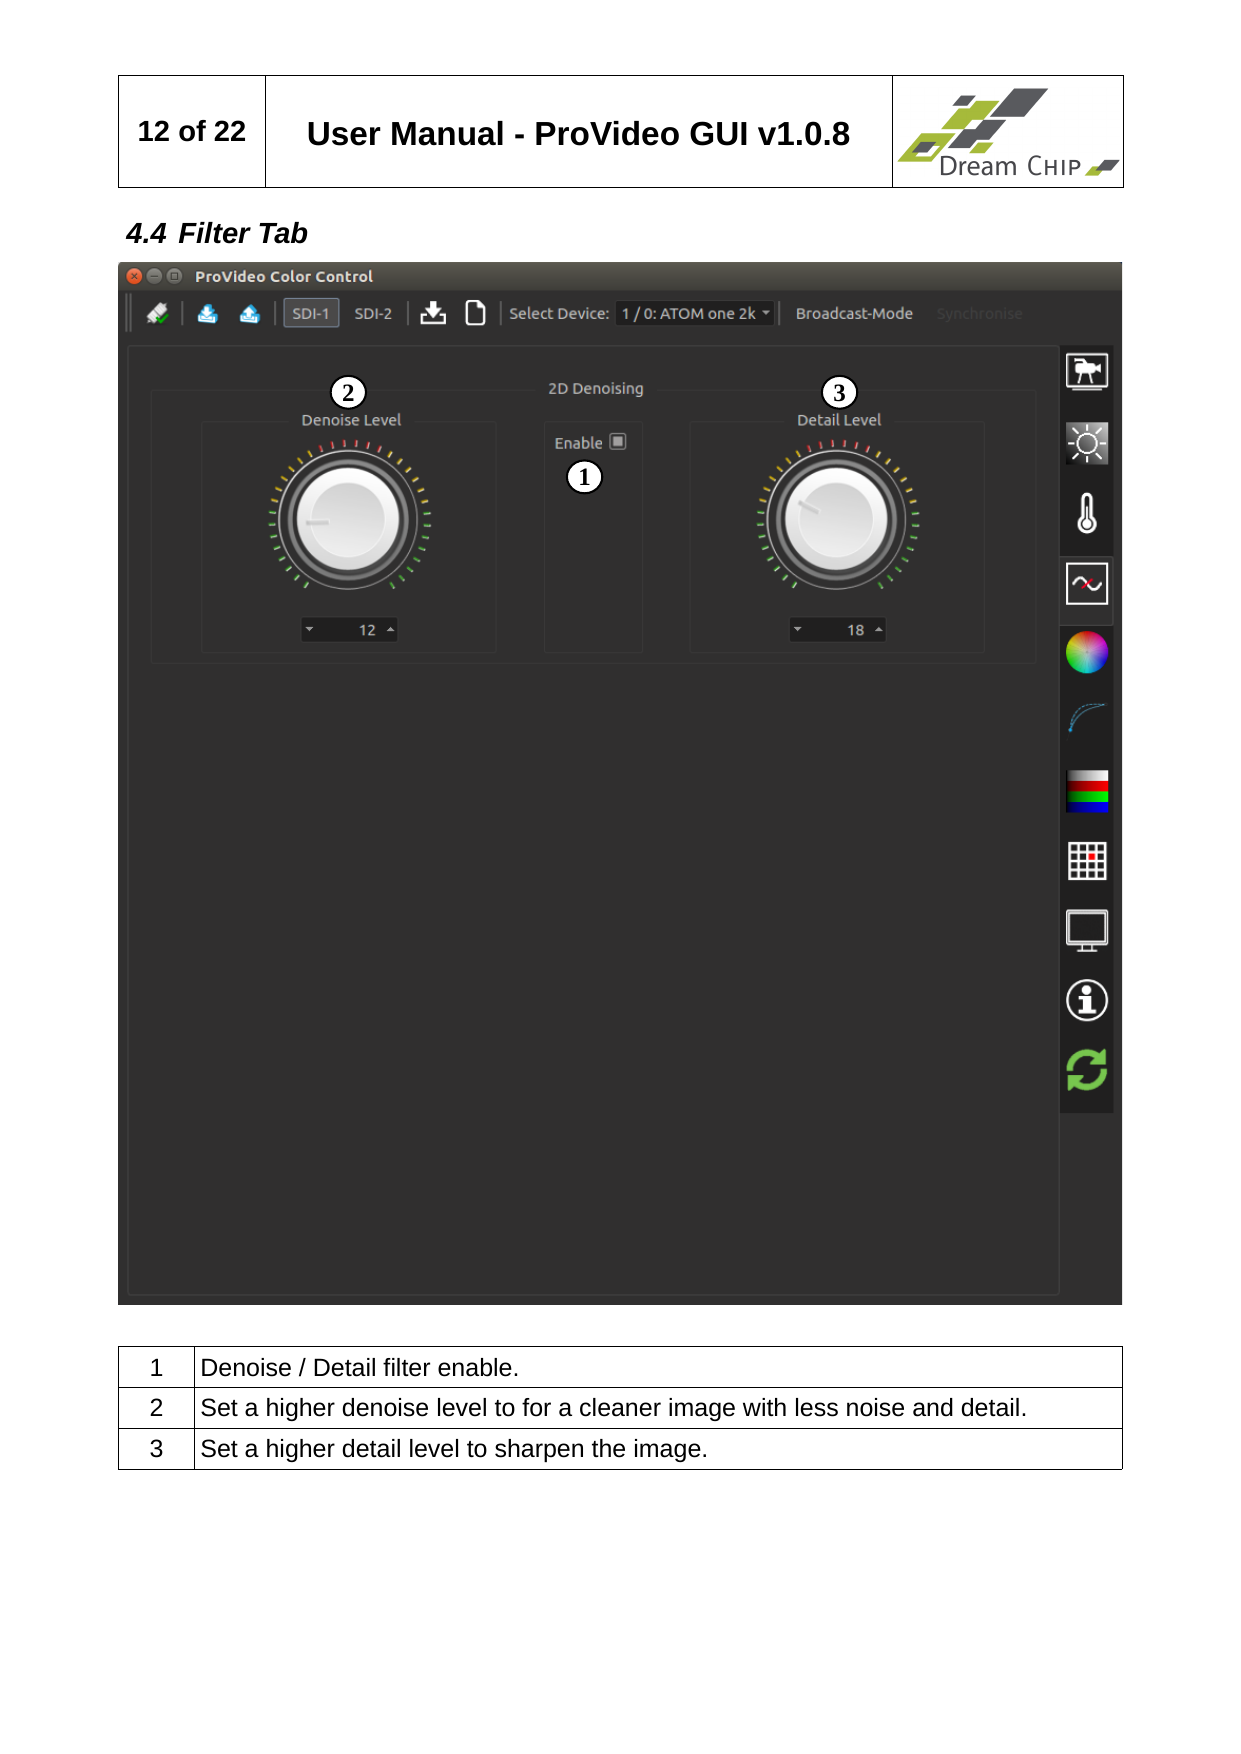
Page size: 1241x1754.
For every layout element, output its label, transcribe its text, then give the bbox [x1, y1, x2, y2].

table_cell 3 [119, 1429, 194, 1468]
table_cell Set a higher denoise level to for a cleaner image with less noise and detail. [195, 1388, 1122, 1428]
table_header Denoise / Detail filter enable. [195, 1347, 1122, 1387]
subtitle Filter Tab [118, 216, 1122, 249]
picture [897, 87, 1120, 177]
table_header 1 [119, 1347, 194, 1387]
picture [118, 262, 1123, 1305]
table_cell 2 [119, 1388, 194, 1428]
table_cell Set a higher detail level to sharpen the image. [195, 1429, 1122, 1468]
